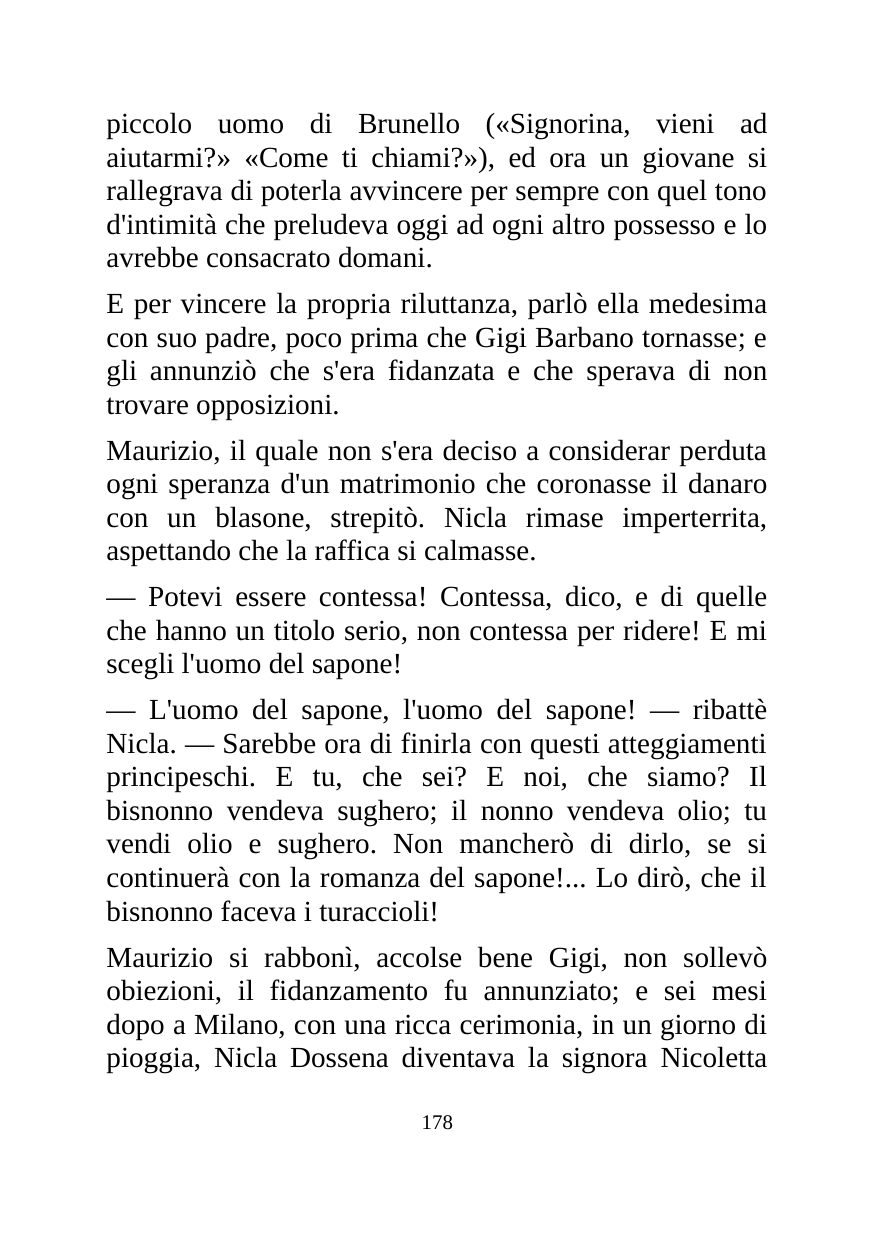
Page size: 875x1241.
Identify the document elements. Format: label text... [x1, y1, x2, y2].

text piccolo uomo di Brunello («Signorina, vieni ad aiutarmi?» «Come ti chiami?»), ed ora un giovane si rallegrava di poterla avvincere per sempre con quel tono d'intimità che preludeva oggi ad ogni altro possesso e lo avrebbe consacrato domani. [106, 106, 768, 274]
text — Potevi essere contessa! Contessa, dico, e di quelle che hanno un titolo serio, non contessa per ridere! E mi scegli l'uomo del sapone! [106, 579, 768, 680]
text Maurizio si rabbonì, accolse bene Gigi, non sollevò obiezioni, il fidanzamento fu annunziato; e sei mesi dopo a Milano, con una ricca cerimonia, in un giorno di pioggia, Nicla Dossena diventava la signora Nicoletta [106, 940, 768, 1074]
text E per vincere la propria riluttanza, parlò ella medesima con suo padre, poco prima che Gigi Barbano tornasse; e gli annunziò che s'era fidanzata e che sperava di non trovare opposizioni. [106, 286, 768, 421]
text Maurizio, il quale non s'era deciso a considerar perduta ogni speranza d'un matrimonio che coronasse il danaro con un blasone, strepitò. Nicla rimase imperterrita, aspettando che la raffica si calmasse. [106, 433, 768, 567]
text — L'uomo del sapone, l'uomo del sapone! — ribattè Nicla. — Sarebbe ora di finirla con questi atteggiamenti principeschi. E tu, che sei? E noi, che siamo? Il bisnonno vendeva sughero; il nonno vendeva olio; tu vendi olio e sughero. Non mancherò di dirlo, se si continuerà con la romanza del sapone!... Lo dirò, che il bisnonno faceva i turaccioli! [106, 692, 768, 927]
